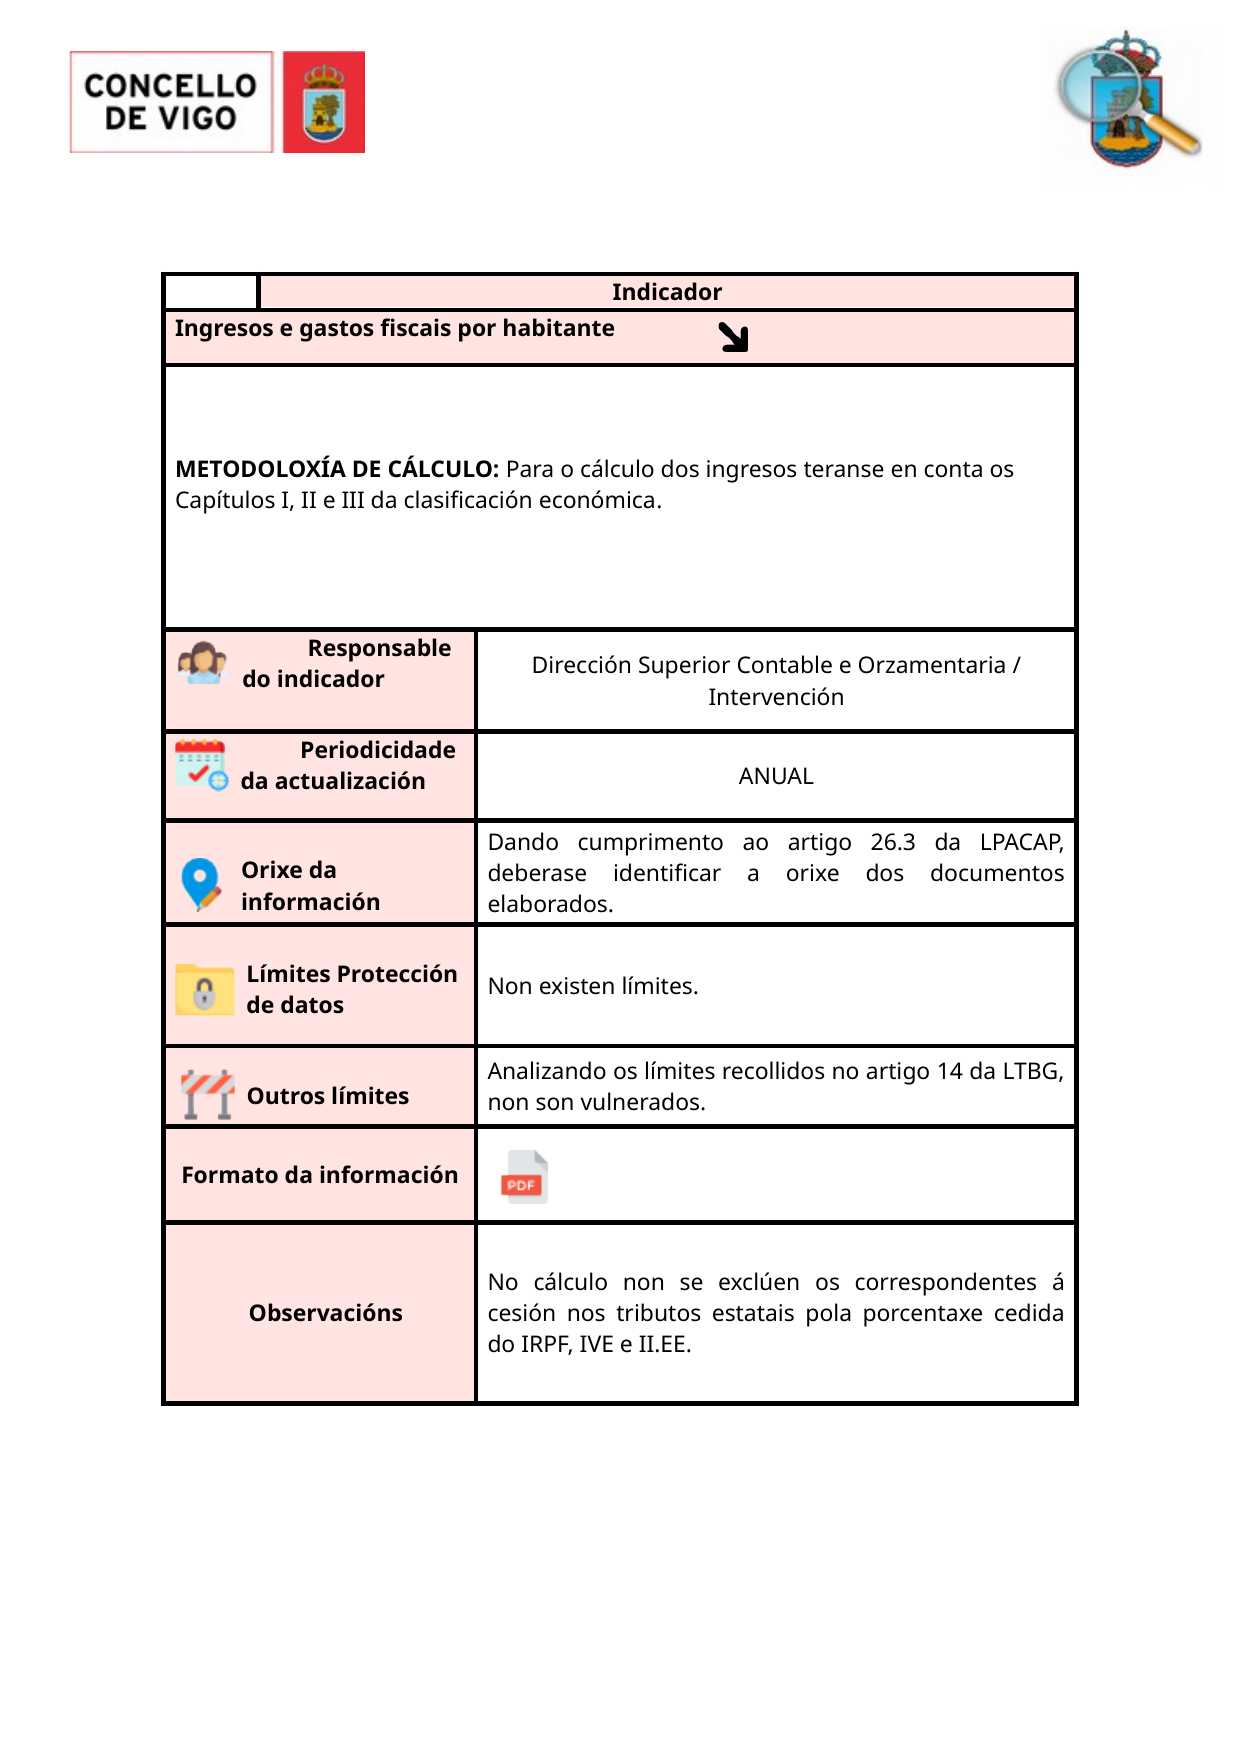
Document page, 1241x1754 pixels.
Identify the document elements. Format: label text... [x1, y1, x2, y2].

picture [175, 960, 235, 1020]
table_cell No cálculo non se exclúen os correspondentes á cesión nos tributos estatais pola porcentaxe cedida do IRPF, IVE e II.EE. [478, 1225, 1074, 1401]
table_cell Periodicidade da actualización [166, 734, 474, 818]
table_cell Dirección Superior Contable e Orzamentaria / Intervención [478, 632, 1074, 729]
picture [69, 51, 365, 153]
picture [718, 322, 748, 352]
table_cell Non existen límites. [478, 927, 1074, 1044]
table_cell Analizando os límites recollidos no artigo 14 da LTBG, non son vulnerados. [478, 1048, 1074, 1124]
picture [175, 738, 229, 792]
picture [498, 1150, 552, 1204]
picture [175, 858, 229, 912]
picture [193, 870, 207, 882]
table_cell Ingresos e gastos fiscais por habitante [166, 312, 1074, 363]
table_cell Observacións [166, 1225, 474, 1401]
picture [177, 636, 231, 690]
table_cell Dando cumprimento ao artigo 26.3 da LPACAP, deberase identificar a orixe dos documentos elaborados. [478, 823, 1074, 922]
table_cell ANUAL [478, 734, 1074, 818]
table_cell [478, 1129, 1074, 1220]
table_cell Outros límites [166, 1048, 474, 1124]
table_cell METODOLOXÍA DE CÁLCULO: Para o cálculo dos ingresos teranse en conta os Capítulos I, II e III da clasificación económica. [166, 367, 1074, 627]
picture [1040, 26, 1218, 186]
table_cell Orixe da información [166, 823, 474, 922]
picture [181, 1068, 235, 1122]
table_cell Formato da información [166, 1129, 474, 1220]
table_cell Límites Protección de datos [166, 927, 474, 1044]
table_header [166, 276, 256, 307]
table_cell Responsable do indicador [166, 632, 474, 729]
table_header Indicador [261, 276, 1074, 307]
